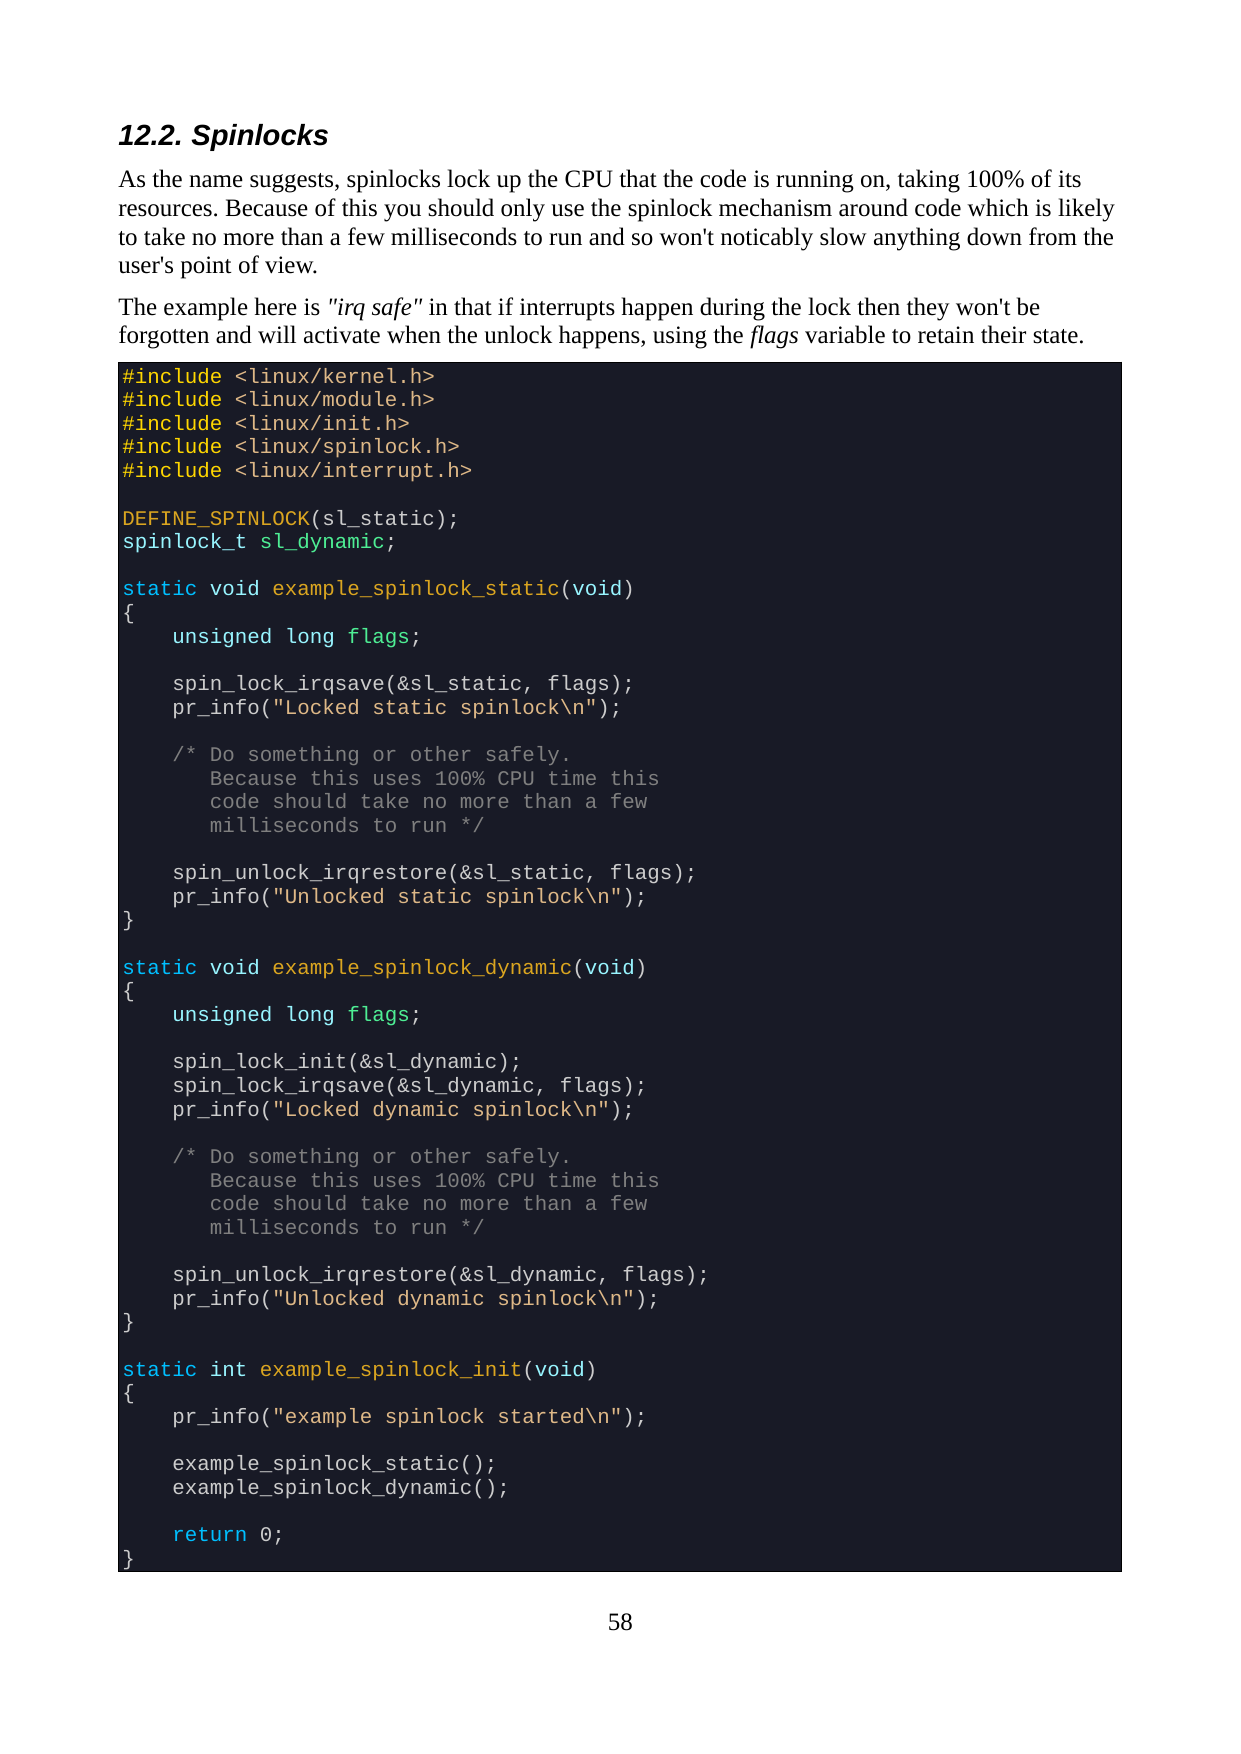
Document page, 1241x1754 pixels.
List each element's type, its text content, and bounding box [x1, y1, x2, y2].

text Because this uses 100% CPU time this [119, 764, 1121, 787]
text static int example_spinlock_init(void) [119, 1355, 1121, 1378]
text } [119, 1307, 1121, 1331]
text code should take no more than a few [119, 787, 1121, 811]
text pr_info("Unlocked dynamic spinlock\n"); [119, 1284, 1121, 1307]
text /* Do something or other safely. [119, 740, 1121, 764]
text milliseconds to run */ [119, 811, 1121, 834]
text unsigned long flags; [119, 622, 1121, 645]
text unsigned long flags; [119, 1000, 1121, 1024]
text static void example_spinlock_dynamic(void) [119, 953, 1121, 976]
subtitle Spinlocks [118, 118, 1122, 152]
text Because this uses 100% CPU time this [119, 1166, 1121, 1189]
text { [119, 1378, 1121, 1402]
text pr_info("Locked dynamic spinlock\n"); [119, 1095, 1121, 1118]
text example_spinlock_dynamic(); [119, 1473, 1121, 1497]
text #include <linux/init.h> [119, 409, 1121, 433]
text #include <linux/spinlock.h> [119, 433, 1121, 456]
text static void example_spinlock_static(void) [119, 574, 1121, 598]
text { [119, 598, 1121, 622]
text milliseconds to run */ [119, 1213, 1121, 1237]
text DEFINE_SPINLOCK(sl_static); [119, 503, 1121, 527]
text return 0; [119, 1520, 1121, 1544]
text spinlock_t sl_dynamic; [119, 527, 1121, 551]
text As the name suggests, spinlocks lock up the CPU that the code is running on, taking 100% of its resources. Because of this you should only use the spinlock mechanism around code which is likely to take no more than a few milliseconds to run and so won't noticably slow anything down from the user's point of view. [118, 164, 1122, 279]
text pr_info("Unlocked static spinlock\n"); [119, 882, 1121, 906]
text #include <linux/kernel.h> [119, 363, 1121, 385]
text { [119, 976, 1121, 1000]
text The example here is "irq safe" in that if interrupts happen during the lock then they won't be forgotten and will activate when the unlock happens, using the flags variable to retain their state. [118, 292, 1122, 349]
text /* Do something or other safely. [119, 1142, 1121, 1166]
text spin_lock_irqsave(&sl_dynamic, flags); [119, 1071, 1121, 1095]
text example_spinlock_static(); [119, 1449, 1121, 1473]
text } [119, 906, 1121, 929]
text spin_unlock_irqrestore(&sl_dynamic, flags); [119, 1260, 1121, 1284]
text spin_unlock_irqrestore(&sl_static, flags); [119, 858, 1121, 882]
text spin_lock_irqsave(&sl_static, flags); [119, 669, 1121, 693]
text #include <linux/module.h> [119, 385, 1121, 409]
text spin_lock_init(&sl_dynamic); [119, 1047, 1121, 1071]
text code should take no more than a few [119, 1189, 1121, 1213]
text } [119, 1544, 1121, 1571]
text pr_info("Locked static spinlock\n"); [119, 693, 1121, 716]
text pr_info("example spinlock started\n"); [119, 1402, 1121, 1426]
text #include <linux/interrupt.h> [119, 456, 1121, 480]
